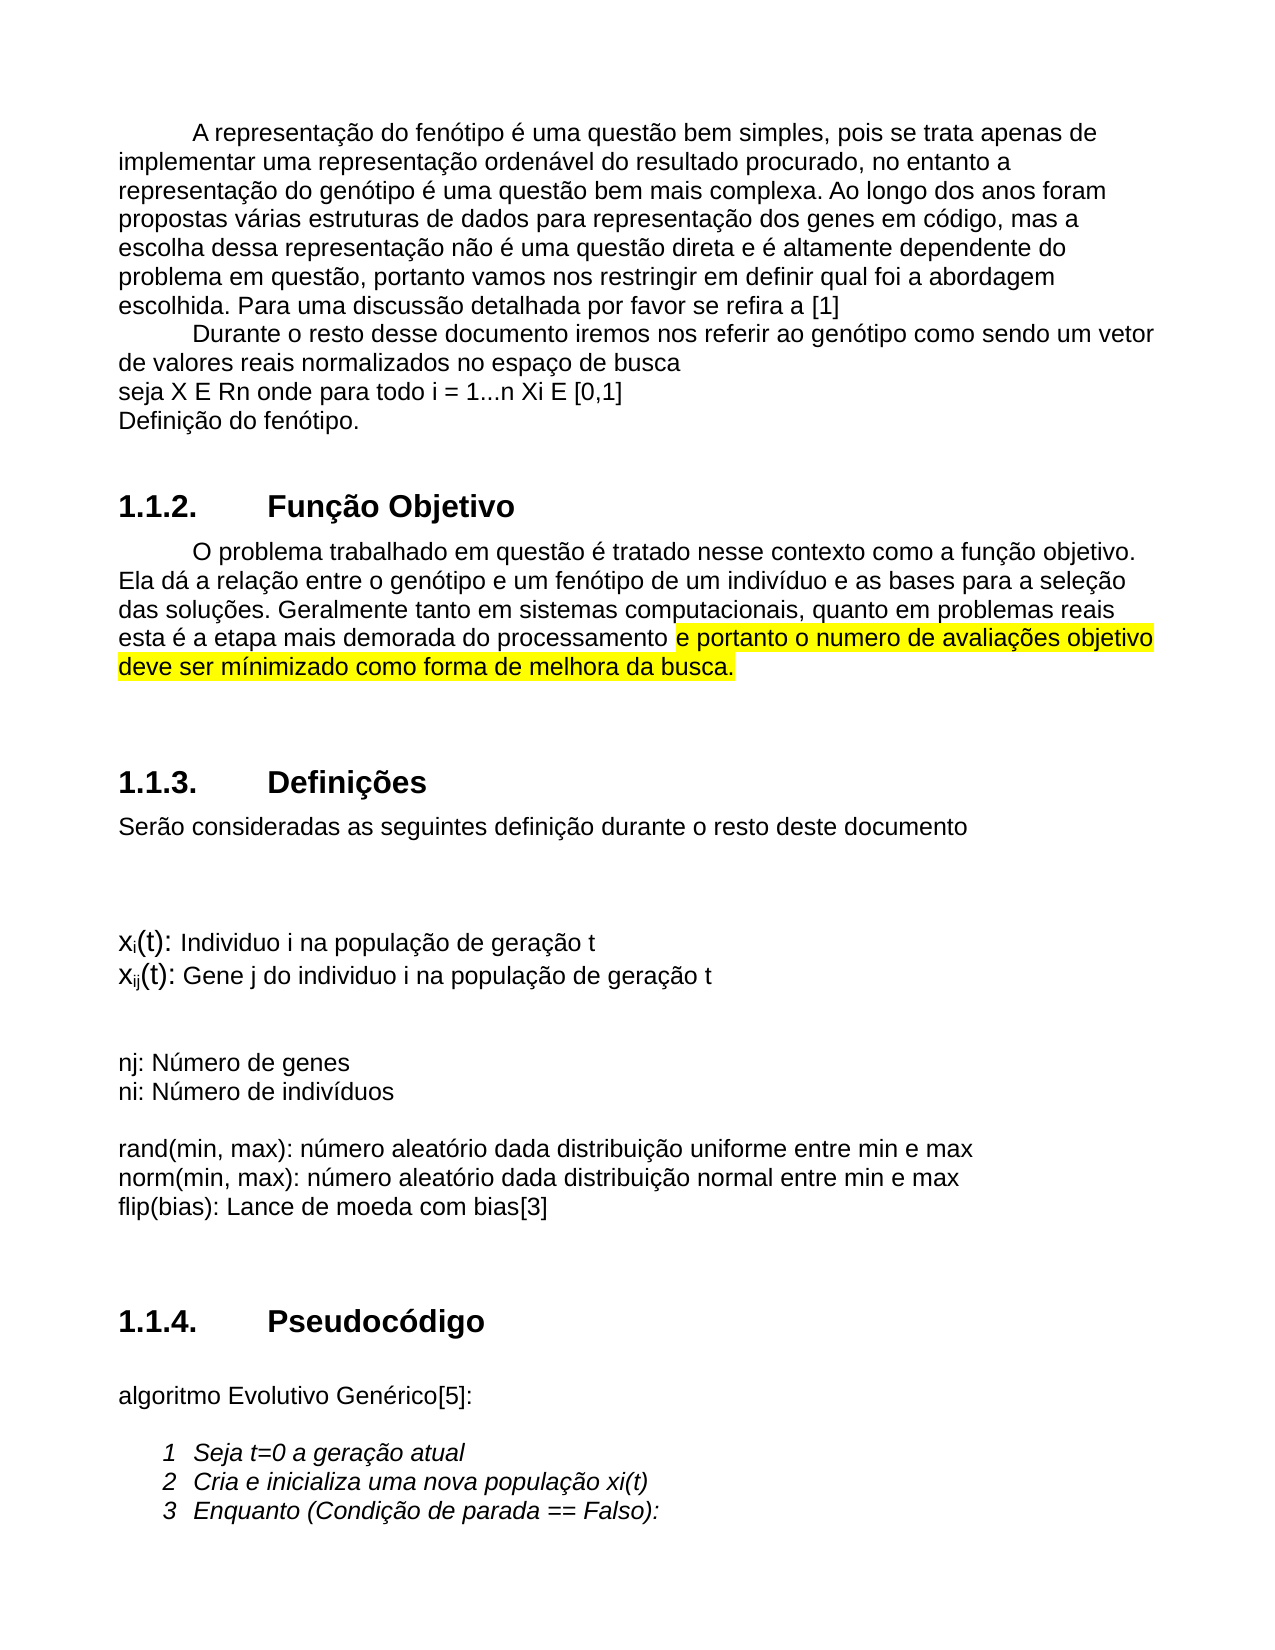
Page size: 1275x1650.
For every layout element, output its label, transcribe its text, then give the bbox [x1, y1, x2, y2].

list Cria e inicializa uma nova população xi(t) [156, 1467, 1157, 1496]
subtitle Definições [118, 763, 1157, 800]
text seja X E Rn onde para todo i = 1...n Xi E [0,1] [118, 377, 1157, 406]
list Seja t=0 a geração atual [156, 1438, 1157, 1467]
text flip(bias): Lance de moeda com bias[3]⁠ [118, 1192, 1157, 1221]
subtitle Pseudocódigo [118, 1303, 1157, 1339]
text algoritmo Evolutivo Genérico[5]⁠: [118, 1381, 1157, 1409]
text O problema trabalhado em questão é tratado nesse contexto como a função objetivo. Ela dá a relação entre o genótipo e um fenótipo de um indivíduo e as bases para a seleção das soluções. Geralmente tanto em sistemas computacionais, quanto em problemas reais esta é a etapa mais demorada do processamento e portanto o numero de avaliações objetivo deve ser mínimizado como forma de melhora da busca. [118, 537, 1157, 681]
text xij(t): Gene j do individuo i na população de geração t [118, 957, 1157, 991]
text xi(t): Individuo i na população de geração t [118, 923, 1157, 957]
text rand(min, max): número aleatório dada distribuição uniforme entre min e max [118, 1134, 1157, 1163]
text Definição do fenótipo. [118, 406, 1157, 434]
text ni: Número de indivíduos [118, 1077, 1157, 1106]
text norm(min, max): número aleatório dada distribuição normal entre min e max [118, 1163, 1157, 1192]
subtitle Função Objetivo [118, 488, 1157, 524]
text Serão consideradas as seguintes definição durante o resto deste documento [118, 812, 1157, 841]
text Durante o resto desse documento iremos nos referir ao genótipo como sendo um vetor de valores reais normalizados no espaço de busca [118, 319, 1157, 377]
text A representação do fenótipo é uma questão bem simples, pois se trata apenas de implementar uma representação ordenável do resultado procurado, no entanto a representação do genótipo é uma questão bem mais complexa. Ao longo dos anos foram propostas várias estruturas de dados para representação dos genes em código, mas a escolha dessa representação não é uma questão direta e é altamente dependente do problema em questão, portanto vamos nos restringir em definir qual foi a abordagem escolhida. Para uma discussão detalhada por favor se refira a [1]⁠ [118, 118, 1157, 319]
list Enquanto (Condição de parada == Falso): [156, 1496, 1157, 1524]
text nj: Número de genes [118, 1048, 1157, 1077]
